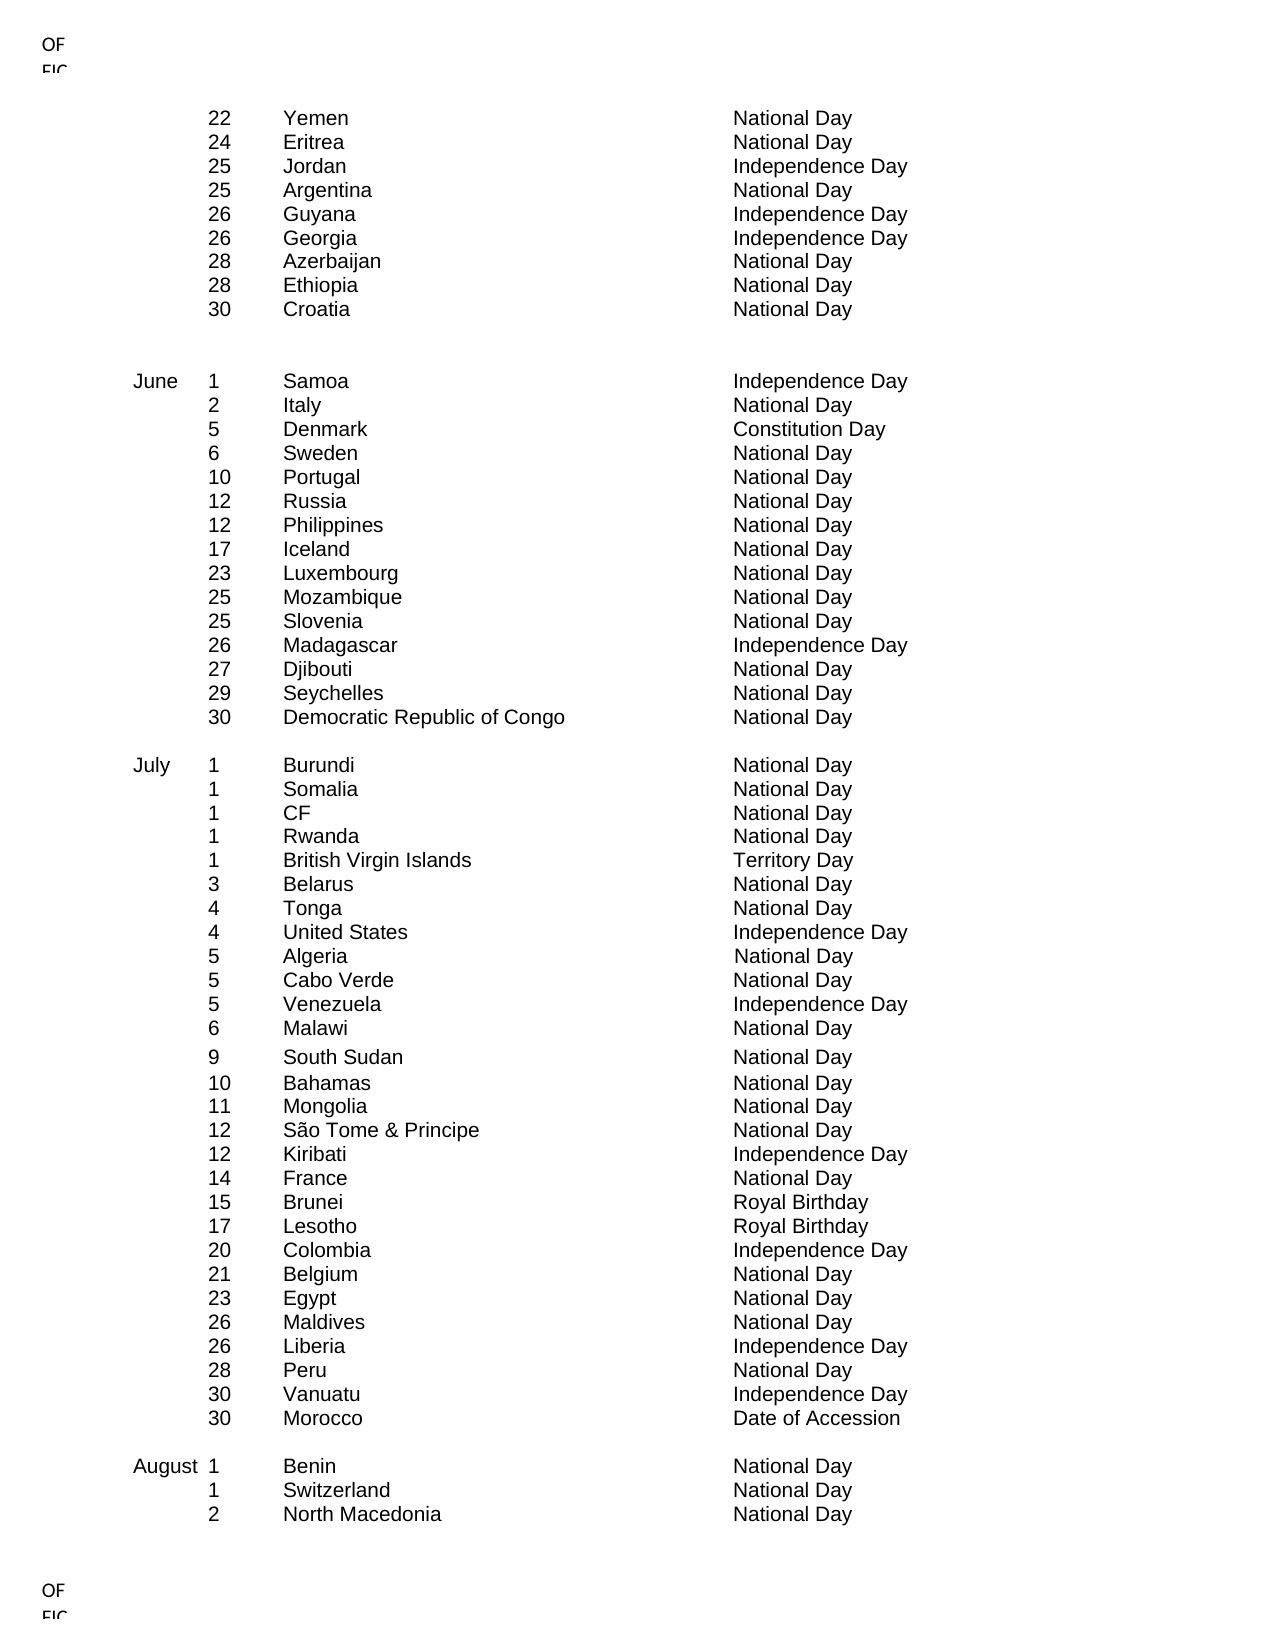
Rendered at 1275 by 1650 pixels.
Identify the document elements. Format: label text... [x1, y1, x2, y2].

text 9 South Sudan National Day [133, 1040, 1181, 1070]
text 20 Colombia Independence Day [133, 1238, 1181, 1262]
text 12 São Tome & Principe National Day [133, 1118, 1181, 1142]
text 12 Philippines National Day [133, 513, 1181, 537]
text 1 Rwanda National Day [133, 824, 1181, 848]
text 30 Democratic Republic of Congo National Day [133, 704, 1181, 728]
text 30 Vanuatu Independence Day [133, 1382, 1181, 1406]
text 5 Cabo Verde National Day [133, 968, 1181, 992]
text 28 Ethiopia National Day [133, 273, 1181, 297]
text 26 Liberia Independence Day [133, 1334, 1181, 1358]
text 1 Switzerland National Day [133, 1478, 1181, 1502]
text 4 Tonga National Day [133, 896, 1181, 920]
text June 1 Samoa Independence Day [133, 369, 1181, 393]
text 26 Guyana Independence Day [133, 201, 1181, 225]
text 25 Argentina National Day [133, 177, 1181, 201]
text 30 Croatia National Day [133, 297, 1181, 321]
text 17 Lesotho Royal Birthday [133, 1214, 1181, 1238]
text 12 Russia National Day [133, 489, 1181, 513]
text 27 Djibouti National Day [133, 657, 1181, 681]
text 23 Luxembourg National Day [133, 561, 1181, 585]
text 1 CF National Day [133, 800, 1181, 824]
text 5 Denmark Constitution Day [133, 417, 1181, 441]
text August 1 Benin National Day [133, 1454, 1181, 1478]
text 1 Somalia National Day [133, 776, 1181, 800]
text 26 Maldives National Day [133, 1310, 1181, 1334]
text 15 Brunei Royal Birthday [133, 1190, 1181, 1214]
text 6 Malawi National Day [133, 1016, 1181, 1040]
text July 1 Burundi National Day [133, 752, 1181, 776]
text 28 Azerbaijan National Day [133, 249, 1181, 273]
text 25 Mozambique National Day [133, 585, 1181, 609]
text 6 Sweden National Day [133, 441, 1181, 465]
text 3 Belarus National Day [133, 872, 1181, 896]
text 24 Eritrea National Day [133, 129, 1181, 153]
text 10 Bahamas National Day [133, 1070, 1181, 1094]
text 21 Belgium National Day [133, 1262, 1181, 1286]
text 17 Iceland National Day [133, 537, 1181, 561]
text 4 United States Independence Day [133, 920, 1181, 944]
text 2 Italy National Day [133, 393, 1181, 417]
text 26 Georgia Independence Day [133, 225, 1181, 249]
text 29 Seychelles National Day [133, 681, 1181, 704]
text 22 Yemen National Day [133, 106, 1181, 129]
text 30 Morocco Date of Accession [133, 1406, 1181, 1430]
text 23 Egypt National Day [133, 1286, 1181, 1310]
text 2 North Macedonia National Day [133, 1502, 1181, 1526]
text 28 Peru National Day [133, 1358, 1181, 1382]
text 12 Kiribati Independence Day [133, 1142, 1181, 1166]
text 5 Venezuela Independence Day [133, 992, 1181, 1016]
text 14 France National Day [133, 1166, 1181, 1190]
text 25 Jordan Independence Day [133, 153, 1181, 177]
text 1 British Virgin Islands Territory Day [133, 848, 1181, 872]
text 5 Algeria National Day [133, 944, 1181, 968]
text 11 Mongolia National Day [133, 1094, 1181, 1118]
text 10 Portugal National Day [133, 465, 1181, 489]
text 25 Slovenia National Day [133, 609, 1181, 633]
text 26 Madagascar Independence Day [133, 633, 1181, 657]
